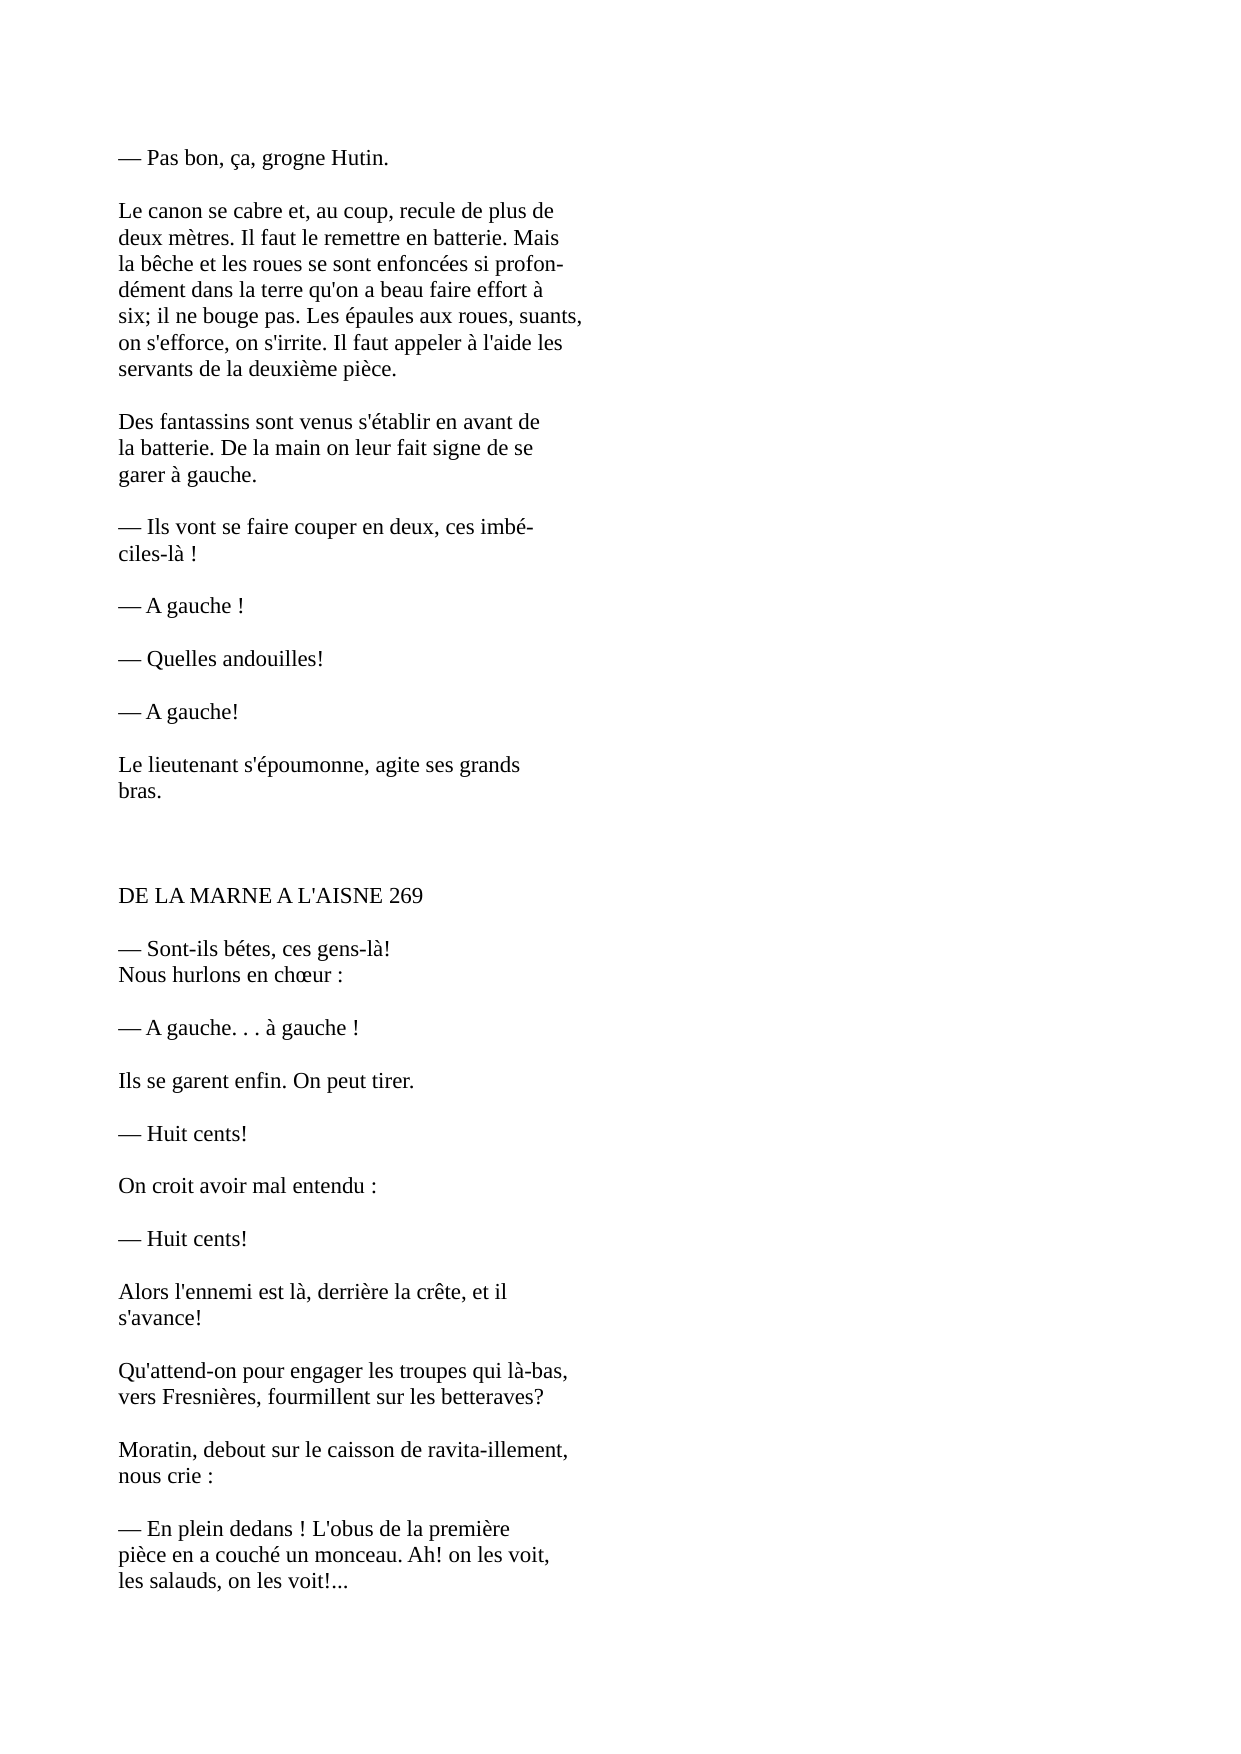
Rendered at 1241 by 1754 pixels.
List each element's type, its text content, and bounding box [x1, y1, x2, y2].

text — A gauche! [118, 698, 1122, 724]
text — En plein dedans ! L'obus de la première [118, 1515, 1122, 1541]
text bras. [118, 777, 1122, 803]
text nous crie : [118, 1462, 1122, 1488]
text Ils se garent enfin. On peut tirer. [118, 1067, 1122, 1093]
text Moratin, debout sur le caisson de ravita-illement, [118, 1436, 1122, 1462]
text — Huit cents! [118, 1225, 1122, 1251]
text — Pas bon, ça, grogne Hutin. [118, 144, 1122, 171]
text la bêche et les roues se sont enfoncées si profon- [118, 250, 1122, 276]
text Des fantassins sont venus s'établir en avant de [118, 408, 1122, 434]
text — Huit cents! [118, 1119, 1122, 1146]
text — Quelles andouilles! [118, 645, 1122, 672]
text DE LA MARNE A L'AISNE 269 [118, 882, 1122, 909]
text vers Fresnières, fourmillent sur les betteraves? [118, 1383, 1122, 1409]
text six; il ne bouge pas. Les épaules aux roues, suants, [118, 303, 1122, 329]
text Alors l'ennemi est là, derrière la crête, et il [118, 1278, 1122, 1304]
text — Sont-ils bétes, ces gens-là! [118, 935, 1122, 961]
text Le lieutenant s'époumonne, agite ses grands [118, 751, 1122, 777]
text dément dans la terre qu'on a beau faire effort à [118, 276, 1122, 303]
text on s'efforce, on s'irrite. Il faut appeler à l'aide les [118, 329, 1122, 355]
text ciles-là ! [118, 540, 1122, 566]
text la batterie. De la main on leur fait signe de se [118, 434, 1122, 461]
text les salauds, on les voit!... [118, 1568, 1122, 1594]
text garer à gauche. [118, 461, 1122, 487]
text servants de la deuxième pièce. [118, 355, 1122, 382]
text — A gauche ! [118, 592, 1122, 619]
text — A gauche. . . à gauche ! [118, 1014, 1122, 1041]
text deux mètres. Il faut le remettre en batterie. Mais [118, 223, 1122, 250]
text — Ils vont se faire couper en deux, ces imbé- [118, 513, 1122, 540]
text Qu'attend-on pour engager les troupes qui là-bas, [118, 1357, 1122, 1383]
text Nous hurlons en chœur : [118, 961, 1122, 988]
text s'avance! [118, 1304, 1122, 1330]
text Le canon se cabre et, au coup, recule de plus de [118, 197, 1122, 223]
text pièce en a couché un monceau. Ah! on les voit, [118, 1541, 1122, 1568]
text On croit avoir mal entendu : [118, 1172, 1122, 1199]
